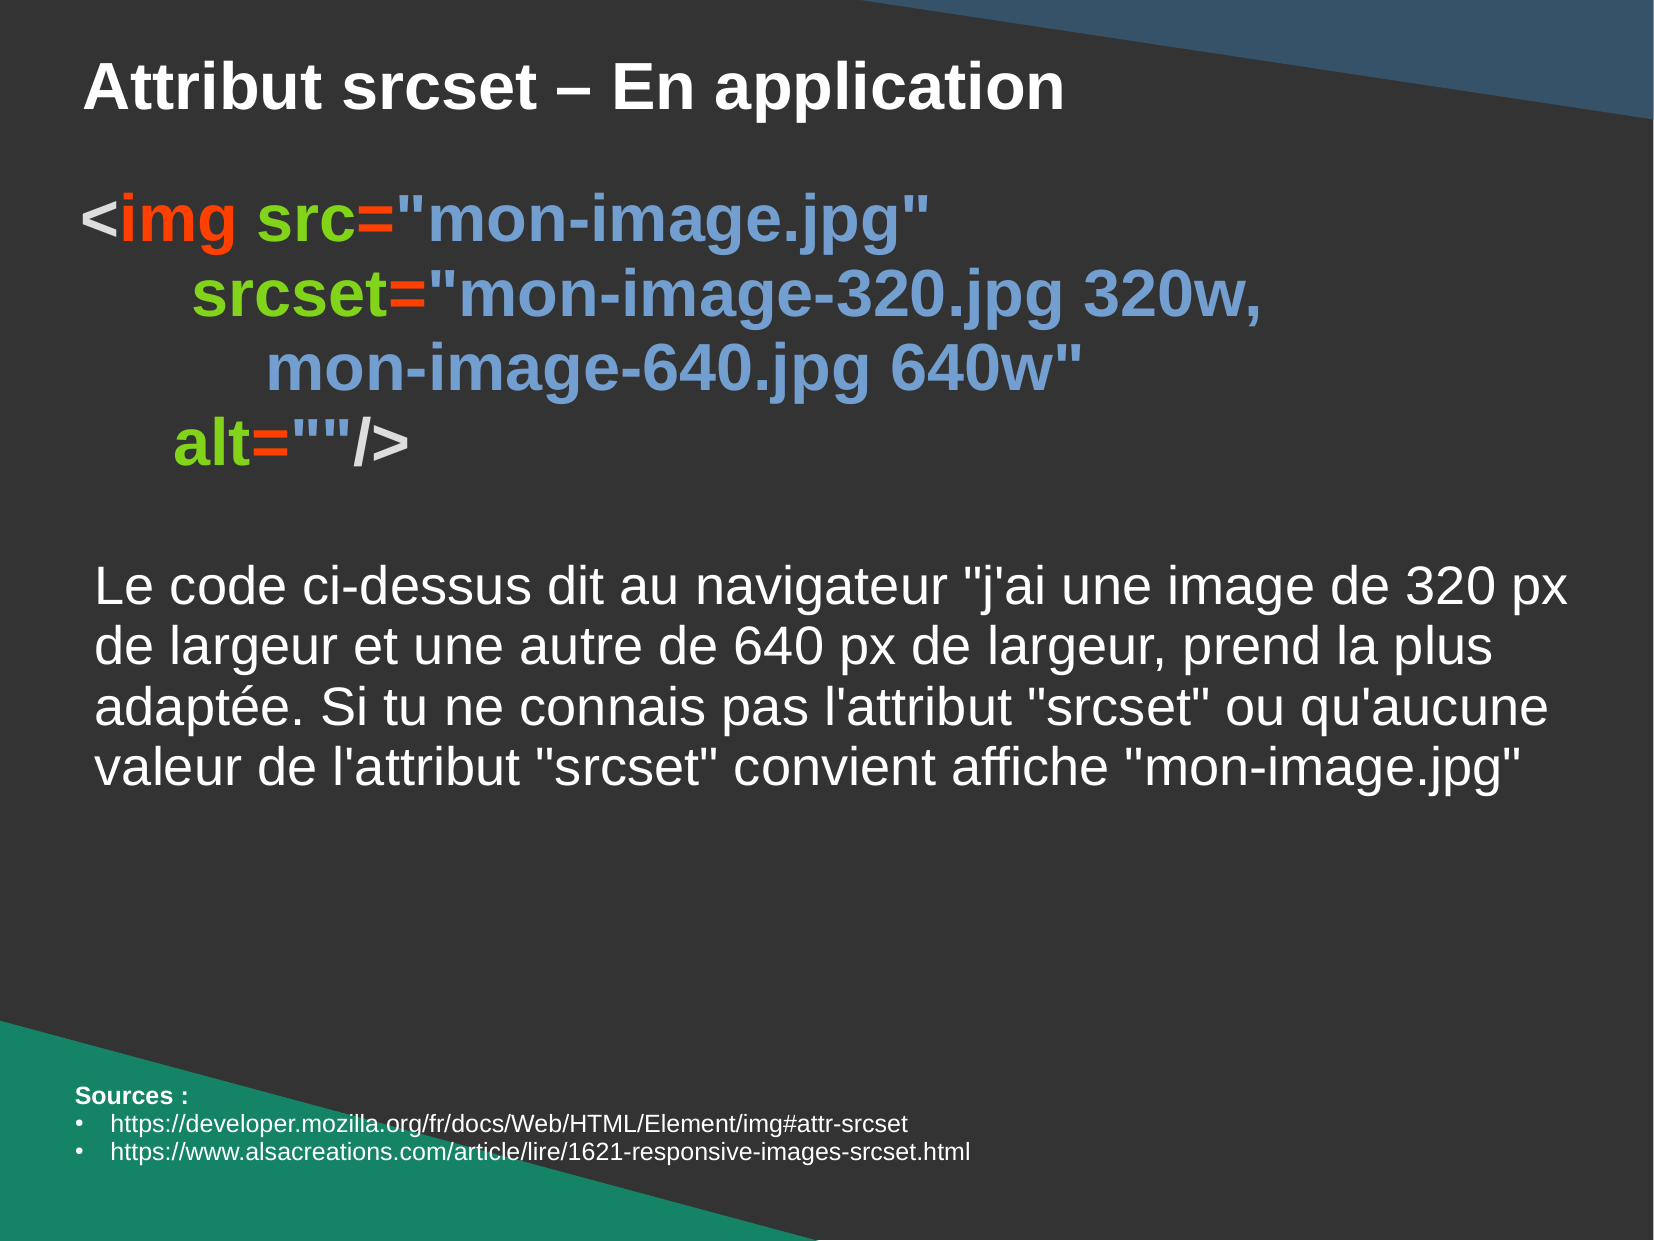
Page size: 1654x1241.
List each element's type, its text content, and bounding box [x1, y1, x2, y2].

title Le code ci-dessus dit au navigateur "j'ai une image de 320 px de largeur et une autre de 640 px de largeur, prend la plus adaptée. Si tu ne connais pas l'attribut "srcset" ou qu'aucune valeur de l'attribut "srcset" convient affiche "mon-image.jpg" [94, 555, 1583, 807]
title Attribut srcset – En application [82, 49, 1571, 162]
list <img src="mon-image.jpg" srcset="mon-image-320.jpg 320w, mon-image-640.jpg 640w" alt=""/> [80, 180, 1605, 508]
text_box Sources : https://developer.mozilla.org/fr/docs/Web/HTML/Element/img#attr-srcset https://www.alsacreations.com/article/lire/1621-responsive-images-srcset.html [60, 1074, 1546, 1241]
text_box [0, 1020, 199, 1241]
text_box [860, 0, 1654, 120]
